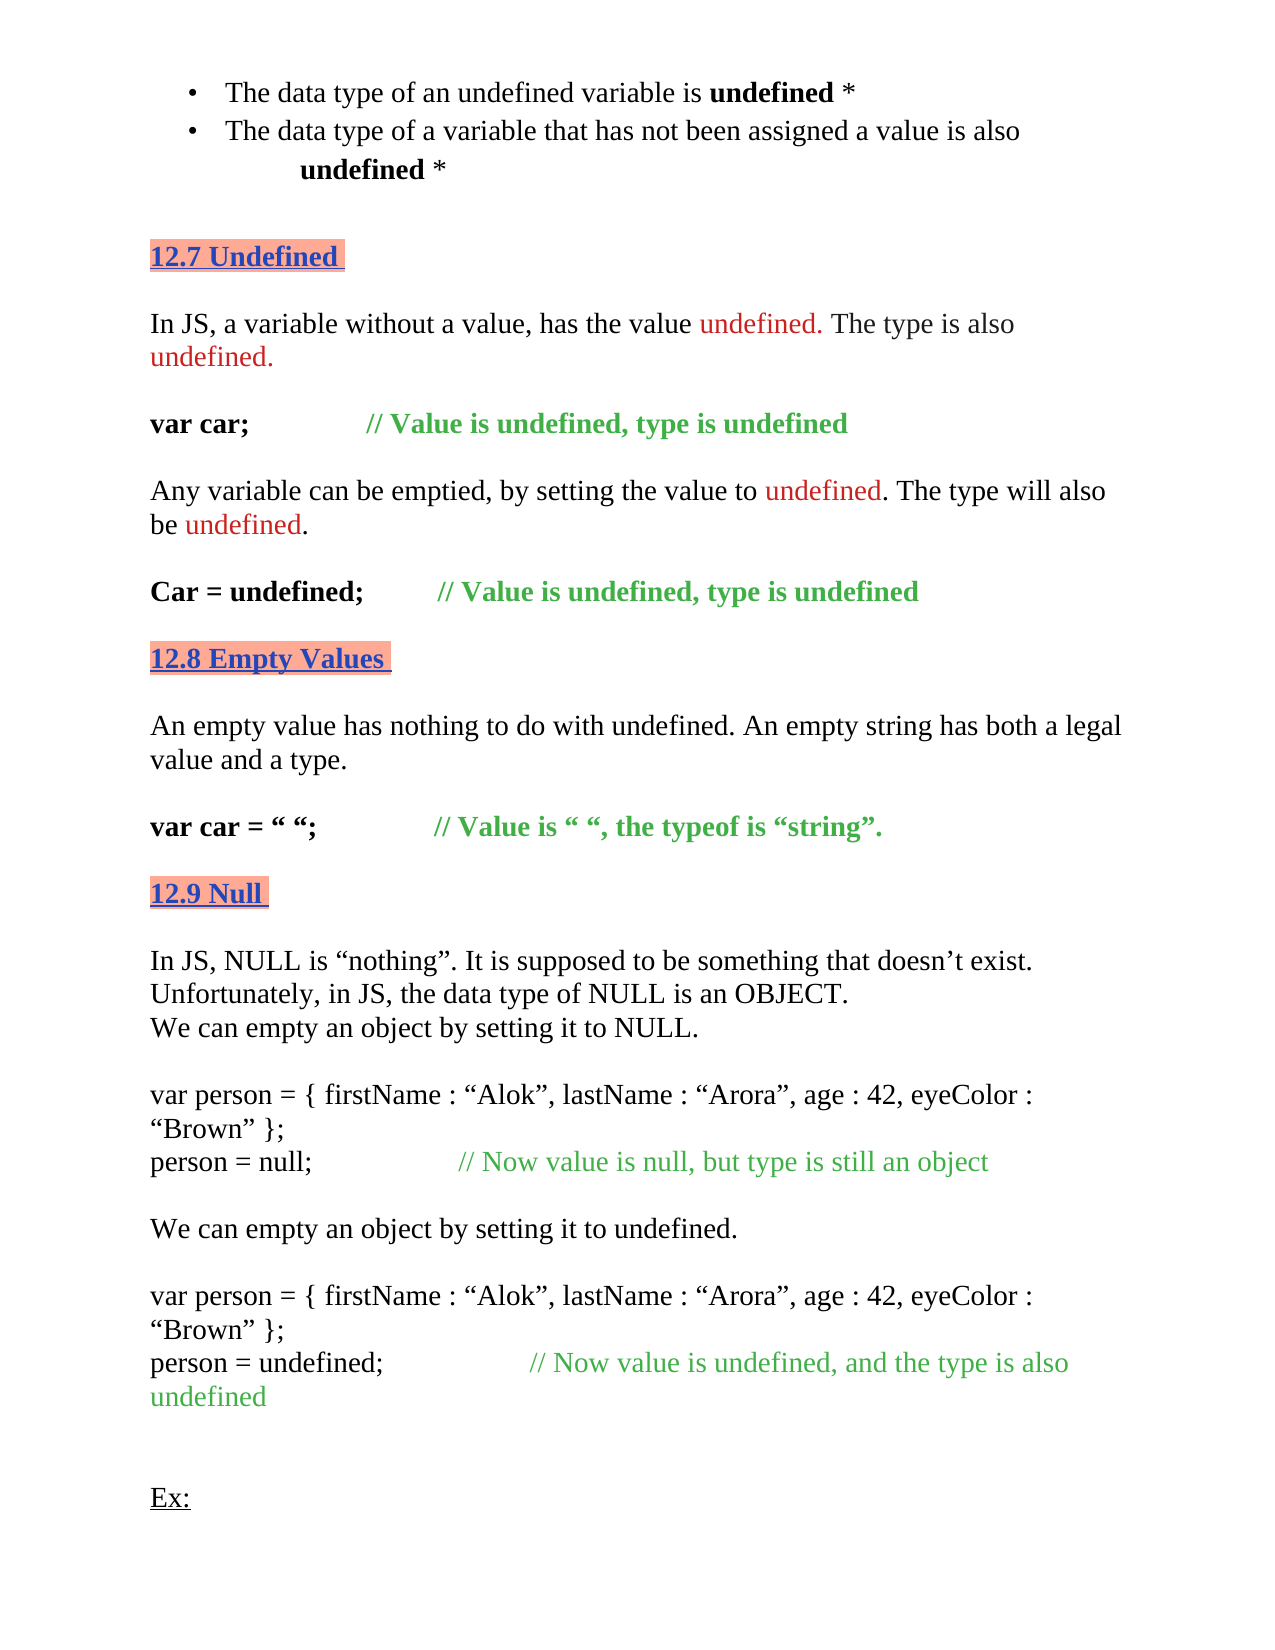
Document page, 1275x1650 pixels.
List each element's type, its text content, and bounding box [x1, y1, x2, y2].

list The data type of an undefined variable is undefined * [187, 75, 1125, 108]
text We can empty an object by setting it to NULL. [150, 1010, 1125, 1044]
text In JS, a variable without a value, has the value undefined. The type is also undefined. [150, 306, 1125, 373]
text var car; // Value is undefined, type is undefined [150, 406, 1125, 440]
text Car = undefined; // Value is undefined, type is undefined [150, 574, 1125, 608]
text In JS, NULL is “nothing”. It is supposed to be something that doesn’t exist. Unfortunately, in JS, the data type of NULL is an OBJECT. [150, 943, 1125, 1010]
list The data type of a variable that has not been assigned a value is also undefined * [187, 113, 1125, 186]
text 12.9 Null [150, 876, 1125, 909]
text 12.8 Empty Values [150, 641, 1125, 675]
text person = null; // Now value is null, but type is still an object [150, 1144, 1125, 1178]
text Any variable can be emptied, by setting the value to undefined. The type will also be undefined. [150, 473, 1125, 541]
text 12.7 Undefined [150, 239, 1125, 272]
text var car = “ “; // Value is “ “, the typeof is “string”. [150, 809, 1125, 842]
text An empty value has nothing to do with undefined. An empty string has both a legal value and a type. [150, 708, 1125, 775]
text person = undefined; // Now value is undefined, and the type is also undefined [150, 1346, 1125, 1413]
text Ex: [150, 1480, 1125, 1513]
text var person = { firstName : “Alok”, lastName : “Arora”, age : 42, eyeColor : “Brown” }; [150, 1278, 1125, 1346]
text var person = { firstName : “Alok”, lastName : “Arora”, age : 42, eyeColor : “Brown” }; [150, 1077, 1125, 1144]
text We can empty an object by setting it to undefined. [150, 1211, 1125, 1245]
